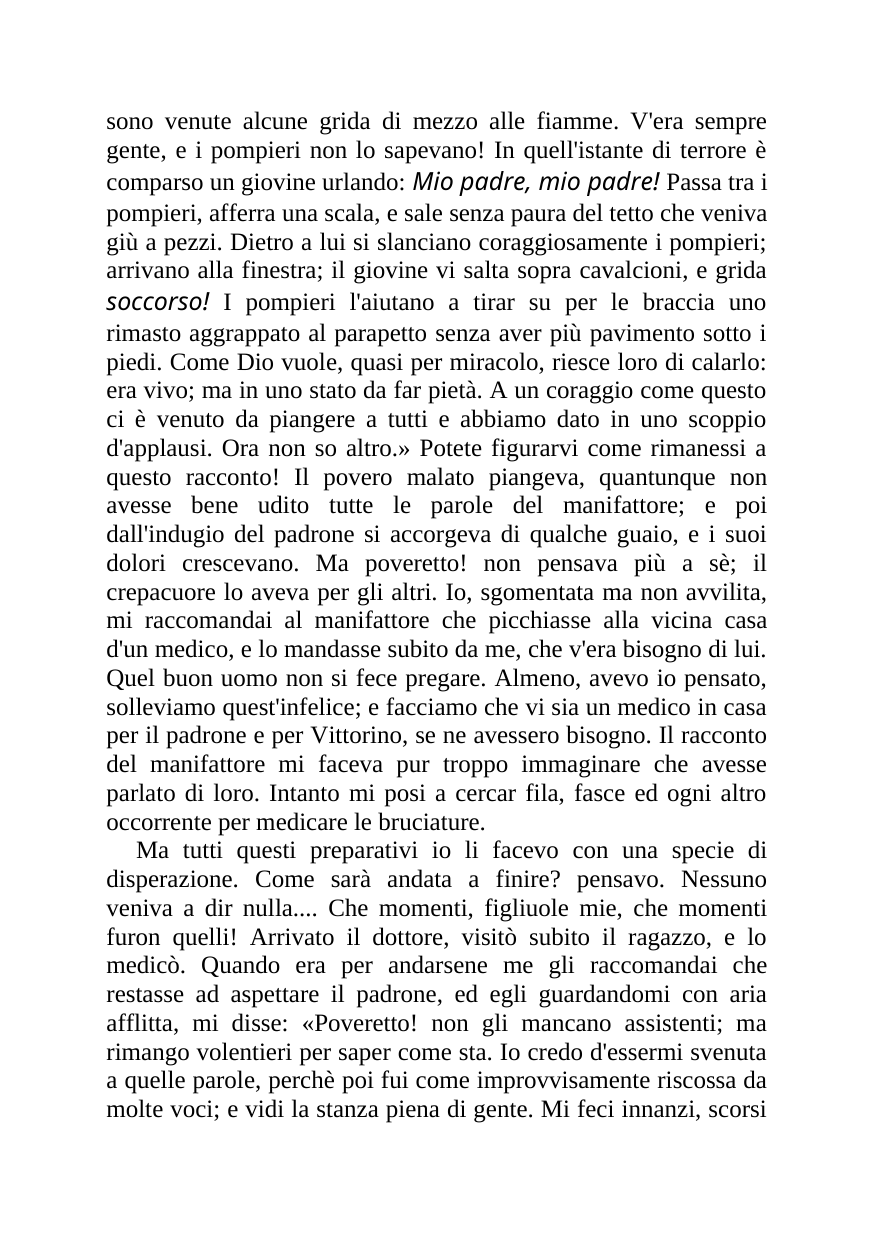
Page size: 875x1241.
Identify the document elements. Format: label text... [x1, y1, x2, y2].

text Ma tutti questi preparativi io li facevo con una specie di disperazione. Come sarà andata a finire? pensavo. Nessuno veniva a dir nulla.... Che momenti, figliuole mie, che momenti furon quelli! Arrivato il dottore, visitò subito il ragazzo, e lo medicò. Quando era per andarsene me gli raccomandai che restasse ad aspettare il padrone, ed egli guardandomi con aria afflitta, mi disse: «Poveretto! non gli mancano assistenti; ma rimango volentieri per saper come sta. Io credo d'essermi svenuta a quelle parole, perchè poi fui come improvvisamente riscossa da molte voci; e vidi la stanza piena di gente. Mi feci innanzi, scorsi [106, 836, 768, 1123]
text sono venute alcune grida di mezzo alle fiamme. V'era sempre gente, e i pompieri non lo sapevano! In quell'istante di terrore è comparso un giovine urlando: Mio padre, mio padre! Passa tra i pompieri, afferra una scala, e sale senza paura del tetto che veniva giù a pezzi. Dietro a lui si slanciano coraggiosamente i pompieri; arrivano alla finestra; il giovine vi salta sopra cavalcioni, e grida soccorso! I pompieri l'aiutano a tirar su per le braccia uno rimasto aggrappato al parapetto senza aver più pavimento sotto i piedi. Come Dio vuole, quasi per miracolo, riesce loro di calarlo: era vivo; ma in uno stato da far pietà. A un coraggio come questo ci è venuto da piangere a tutti e abbiamo dato in uno scoppio d'applausi. Ora non so altro.» Potete figurarvi come rimanessi a questo racconto! Il povero malato piangeva, quantunque non avesse bene udito tutte le parole del manifattore; e poi dall'indugio del padrone si accorgeva di qualche guaio, e i suoi dolori crescevano. Ma poveretto! non pensava più a sè; il crepacuore lo aveva per gli altri. Io, sgomentata ma non avvilita, mi raccomandai al manifattore che picchiasse alla vicina casa d'un medico, e lo mandasse subito da me, che v'era bisogno di lui. Quel buon uomo non si fece pregare. Almeno, avevo io pensato, solleviamo quest'infelice; e facciamo che vi sia un medico in casa per il padrone e per Vittorino, se ne avessero bisogno. Il racconto del manifattore mi faceva pur troppo immaginare che avesse parlato di loro. Intanto mi posi a cercar fila, fasce ed ogni altro occorrente per medicare le bruciature. [106, 106, 768, 836]
